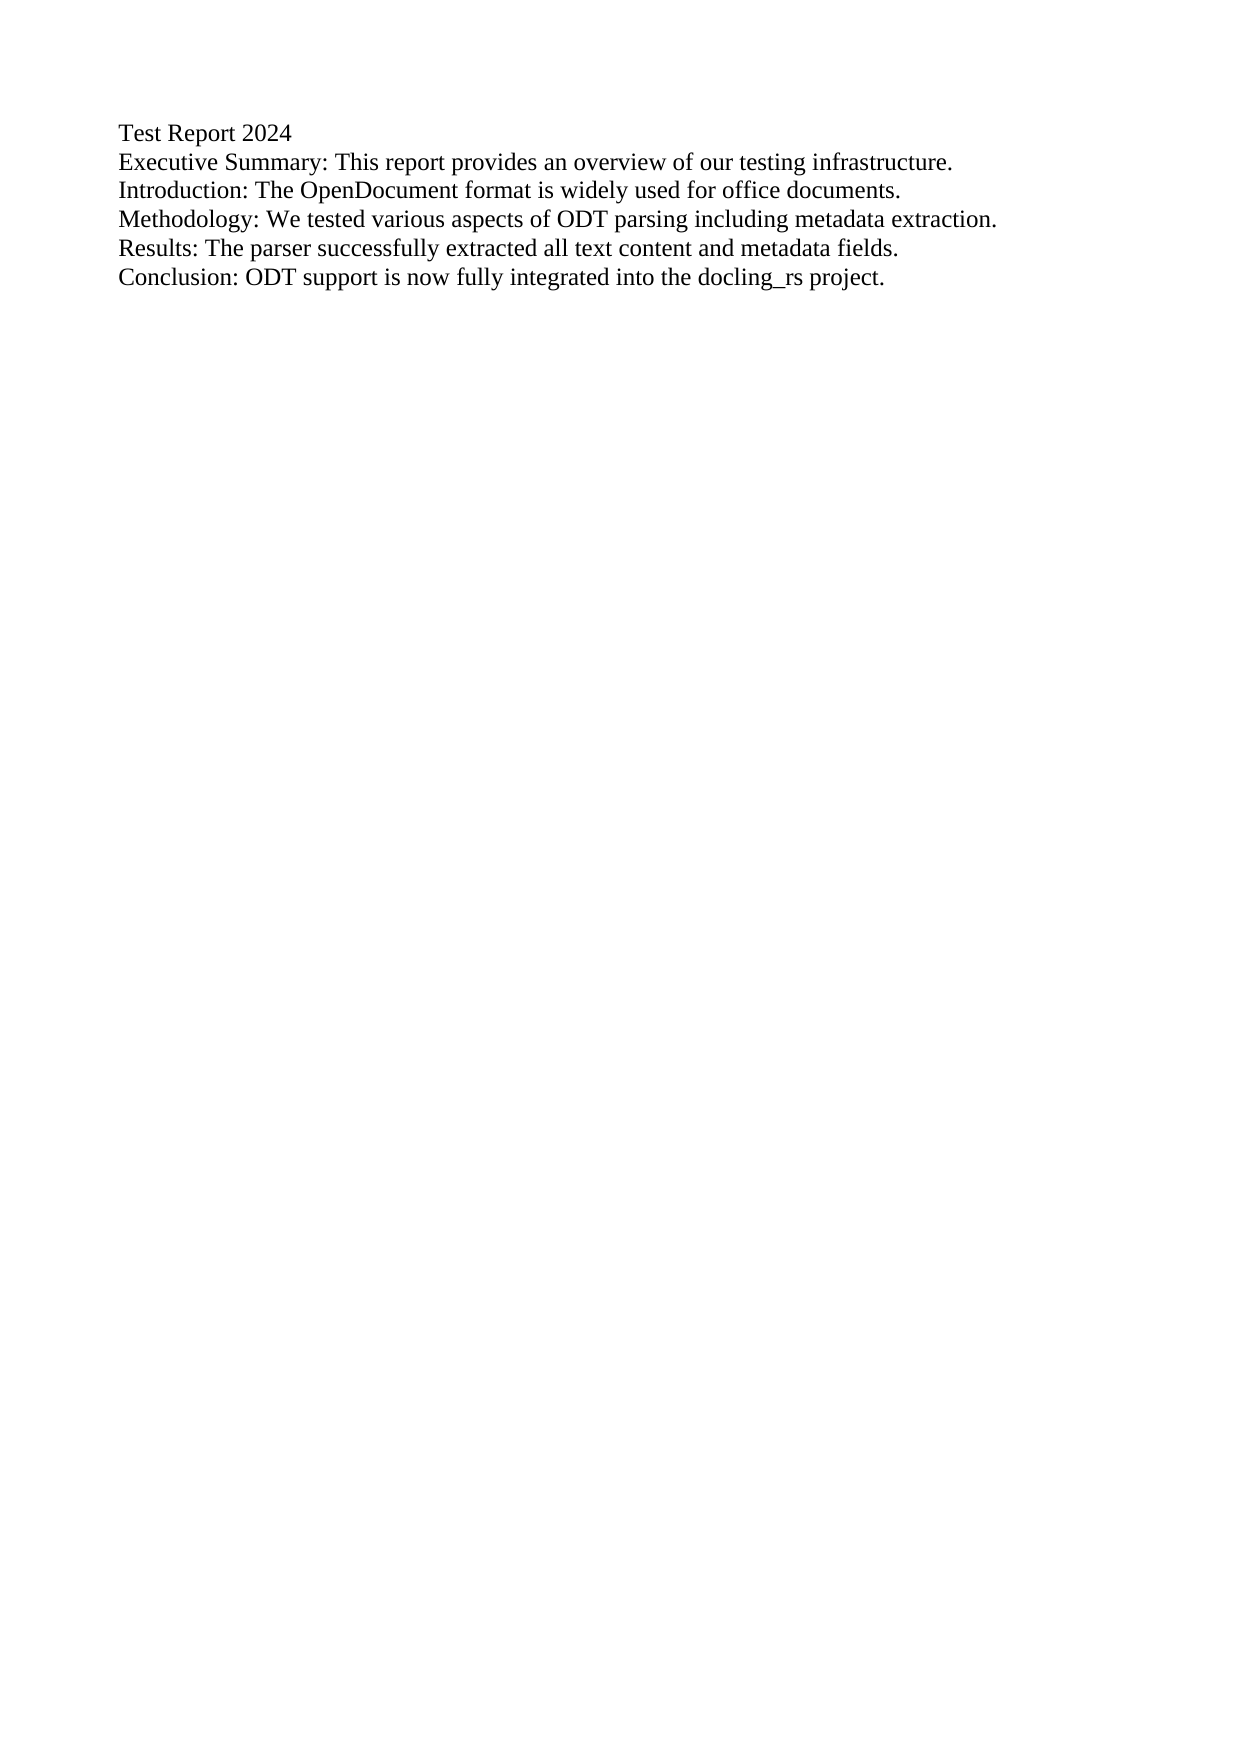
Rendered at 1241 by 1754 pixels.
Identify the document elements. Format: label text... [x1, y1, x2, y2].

text Results: The parser successfully extracted all text content and metadata fields. [118, 233, 1122, 262]
text Introduction: The OpenDocument format is widely used for office documents. [118, 176, 1122, 204]
text Methodology: We tested various aspects of ODT parsing including metadata extraction. [118, 204, 1122, 233]
subtitle Test Report 2024 [118, 118, 1122, 147]
text Executive Summary: This report provides an overview of our testing infrastructure. [118, 147, 1122, 176]
text Conclusion: ODT support is now fully integrated into the docling_rs project. [118, 262, 1122, 291]
